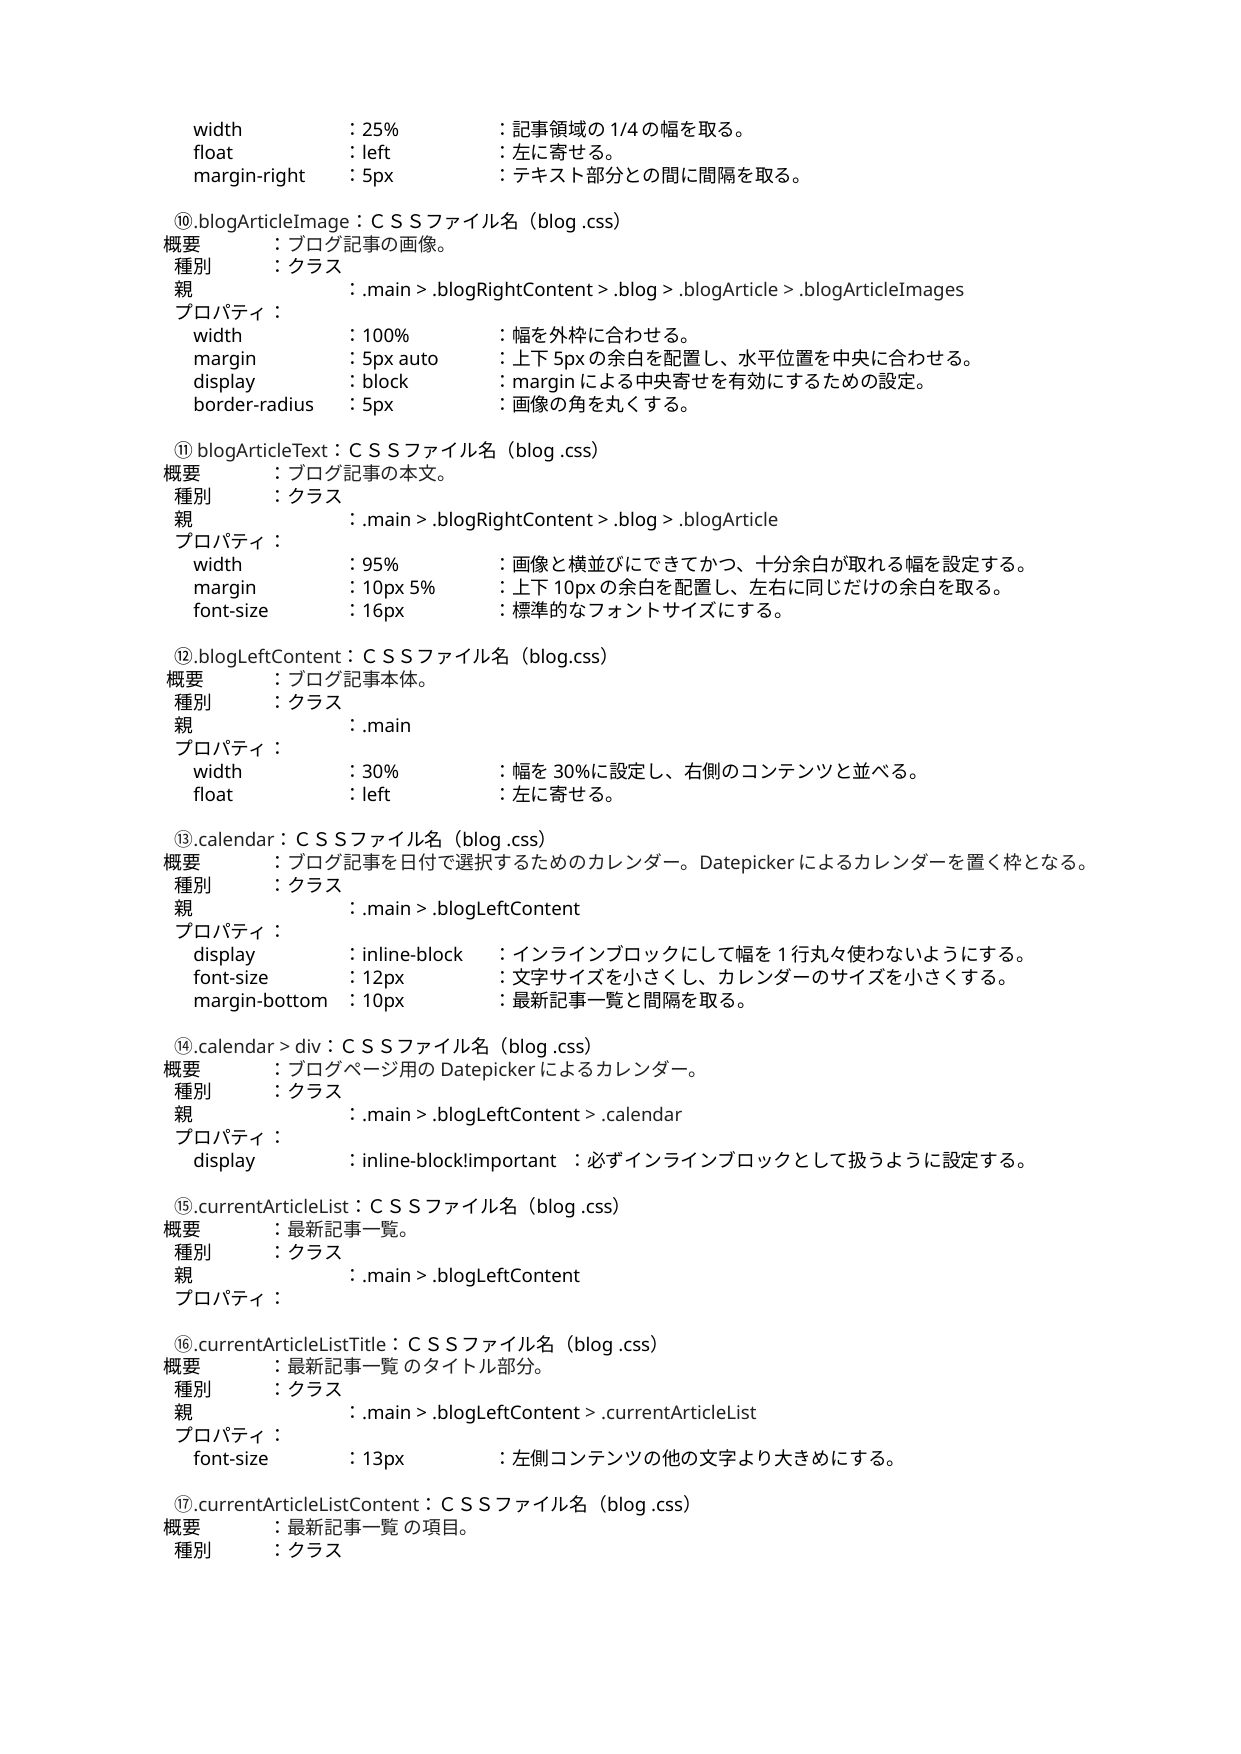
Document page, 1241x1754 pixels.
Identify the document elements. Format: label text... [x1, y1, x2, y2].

text ⑬.calendar：ＣＳＳファイル名（blog .css） [118, 828, 1122, 851]
text 親 ：.main > .blogLeftContent > .currentArticleList [118, 1401, 1122, 1424]
text ⑰.currentArticleListContent：ＣＳＳファイル名（blog .css） [118, 1493, 1122, 1516]
text margin ：10px 5% ：上下10pxの余白を配置し、左右に同じだけの余白を取る。 [118, 576, 1122, 599]
text font-size ：12px ：文字サイズを小さくし、カレンダーのサイズを小さくする。 [118, 966, 1122, 989]
text float ：left ：左に寄せる。 [118, 783, 1122, 806]
text ⑮.currentArticleList：ＣＳＳファイル名（blog .css） [118, 1195, 1122, 1218]
text float ：left ：左に寄せる。 [118, 141, 1122, 164]
text プロパティ ： [118, 531, 1122, 553]
text 概要 ：ブログ記事を日付で選択するためのカレンダー。Datepickerによるカレンダーを置く枠となる。 [118, 851, 1122, 874]
text プロパティ ： [118, 920, 1122, 943]
text width ：100% ：幅を外枠に合わせる。 [118, 324, 1122, 347]
text margin-right ：5px ：テキスト部分との間に間隔を取る。 [118, 164, 1122, 187]
text border-radius ：5px ：画像の角を丸くする。 [118, 393, 1122, 416]
text 種別 ：クラス [118, 691, 1122, 714]
text 概要 ：ブログ記事の画像。 [118, 233, 1122, 256]
text 概要 ：ブログ記事の本文。 [118, 462, 1122, 485]
text プロパティ ： [118, 301, 1122, 324]
text margin-bottom ：10px ：最新記事一覧と間隔を取る。 [118, 989, 1122, 1012]
text font-size ：16px ：標準的なフォントサイズにする。 [118, 599, 1122, 622]
text プロパティ ： [118, 1126, 1122, 1149]
text width ：95% ：画像と横並びにできてかつ、十分余白が取れる幅を設定する。 [118, 553, 1122, 576]
text 親 ：.main [118, 714, 1122, 737]
text 種別 ：クラス [118, 485, 1122, 508]
text ⑩.blogArticleImage：ＣＳＳファイル名（blog .css） [118, 210, 1122, 233]
text 概要 ：最新記事一覧 の項目。 [118, 1516, 1122, 1539]
text display ：block ：marginによる中央寄せを有効にするための設定。 [118, 370, 1122, 393]
text 親 ：.main > .blogLeftContent [118, 897, 1122, 920]
text font-size ：13px ：左側コンテンツの他の文字より大きめにする。 [118, 1447, 1122, 1470]
text プロパティ ： [118, 737, 1122, 760]
text 種別 ：クラス [118, 1539, 1122, 1562]
text ⑯.currentArticleListTitle：ＣＳＳファイル名（blog .css） [118, 1333, 1122, 1356]
text 親 ：.main > .blogLeftContent [118, 1264, 1122, 1287]
text margin ：5px auto ：上下5pxの余白を配置し、水平位置を中央に合わせる。 [118, 347, 1122, 370]
text 種別 ：クラス [118, 1378, 1122, 1401]
text 概要 ：最新記事一覧。 [118, 1218, 1122, 1241]
text ⑫.blogLeftContent：ＣＳＳファイル名（blog.css） [118, 645, 1122, 668]
text 種別 ：クラス [118, 1081, 1122, 1103]
text プロパティ ： [118, 1424, 1122, 1447]
text プロパティ ： [118, 1287, 1122, 1310]
text ⑪blogArticleText：ＣＳＳファイル名（blog .css） [118, 439, 1122, 462]
text 親 ：.main > .blogLeftContent > .calendar [118, 1103, 1122, 1126]
text width ：25% ：記事領域の1/4の幅を取る。 [118, 118, 1122, 141]
text 種別 ：クラス [118, 874, 1122, 897]
text 種別 ：クラス [118, 1241, 1122, 1264]
text ⑭.calendar > div：ＣＳＳファイル名（blog .css） [118, 1035, 1122, 1058]
text 親 ：.main > .blogRightContent > .blog > .blogArticle > .blogArticleImages [118, 278, 1122, 301]
text 概要 ：最新記事一覧 のタイトル部分。 [118, 1356, 1122, 1378]
text width ：30% ：幅を30%に設定し、右側のコンテンツと並べる。 [118, 760, 1122, 783]
text 概要 ：ブログページ用のDatepickerによるカレンダー。 [118, 1058, 1122, 1081]
text 種別 ：クラス [118, 256, 1122, 278]
text display ：inline-block ：インラインブロックにして幅を1行丸々使わないようにする。 [118, 943, 1122, 966]
text 概要 ：ブログ記事本体。 [118, 668, 1122, 691]
text display ：inline-block!important ：必ずインラインブロックとして扱うように設定する。 [118, 1149, 1122, 1172]
text 親 ：.main > .blogRightContent > .blog > .blogArticle [118, 508, 1122, 531]
